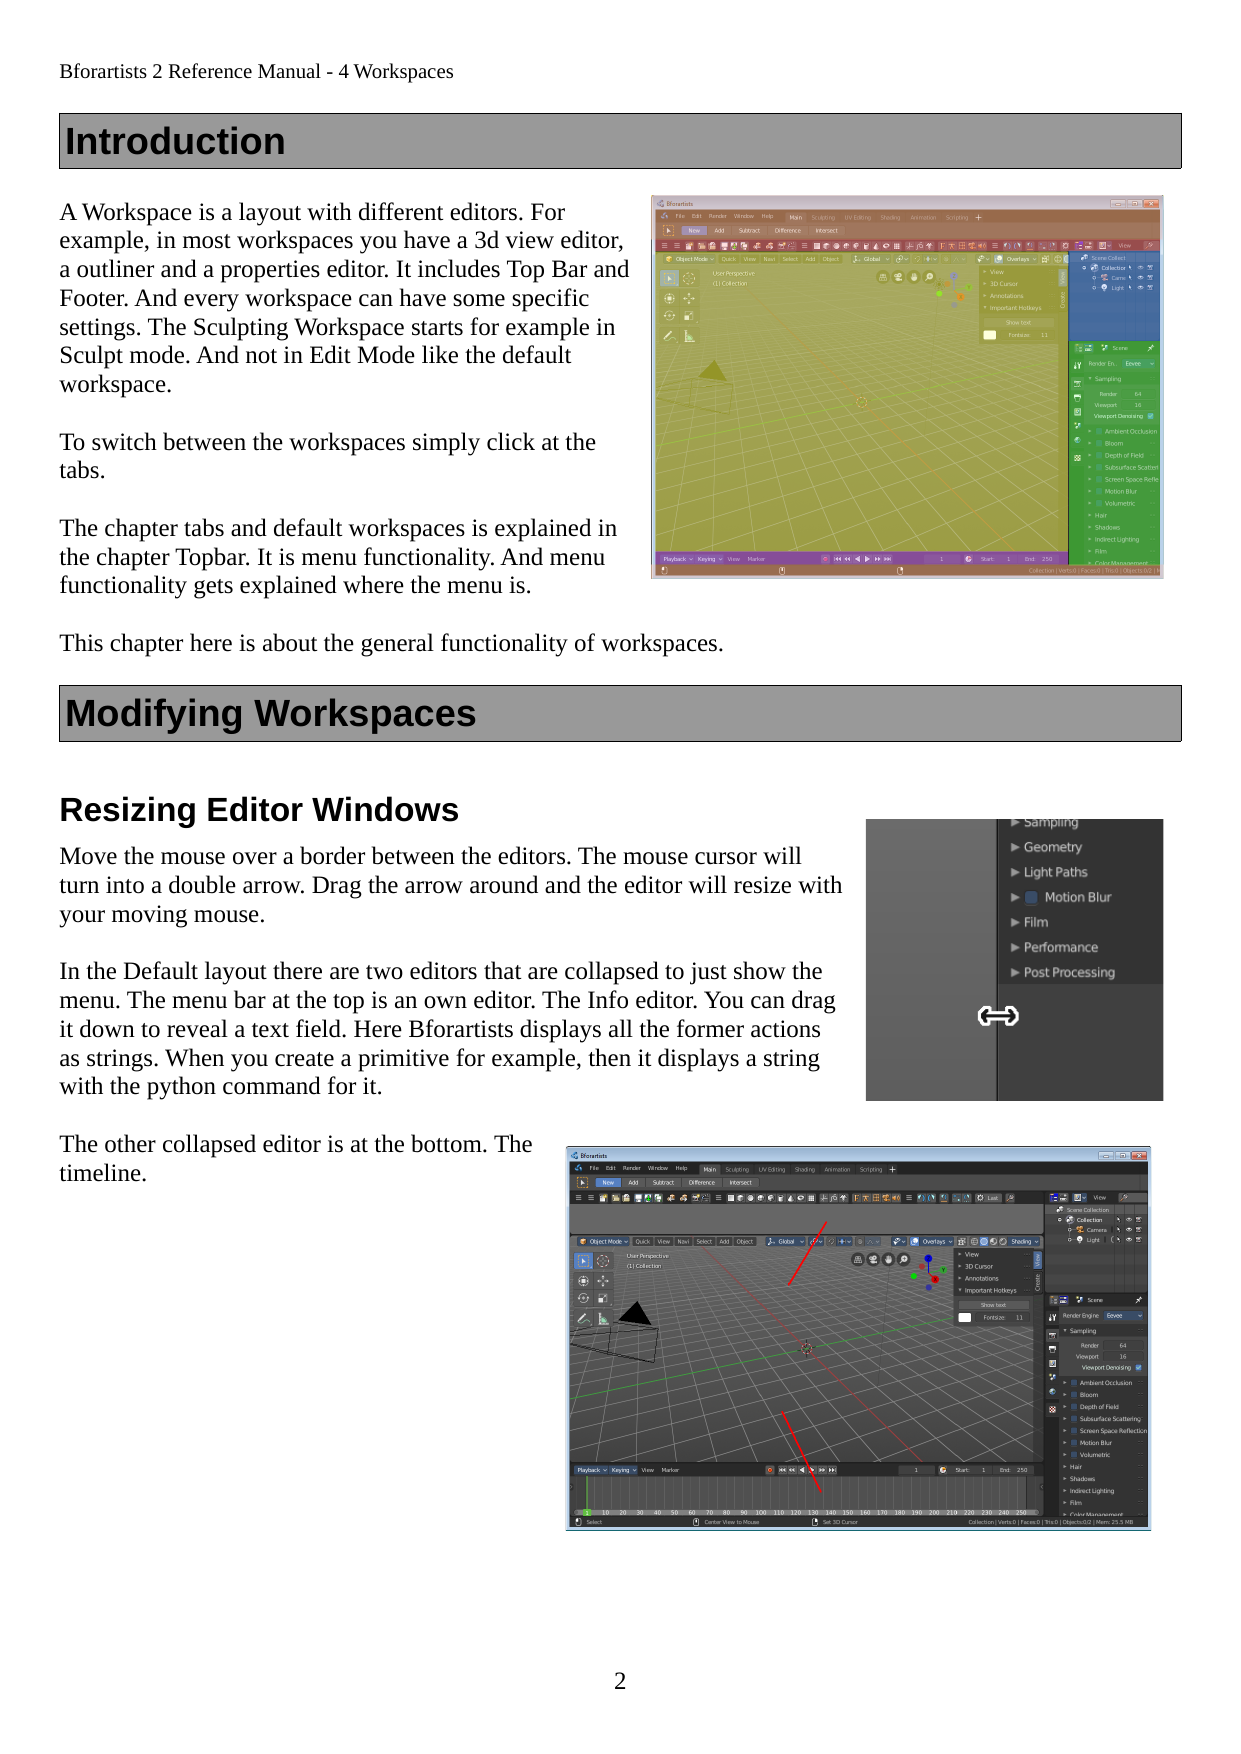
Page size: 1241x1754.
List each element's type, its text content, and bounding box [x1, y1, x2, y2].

text A Workspace is a layout with different editors. For example, in most workspaces you have a 3d view editor, a outliner and a properties editor. It includes Top Bar and Footer. And every workspace can have some specific settings. The Sculpting Workspace starts for example in Sculpt mode. And not in Edit Mode like the default workspace. [59, 197, 651, 398]
text The other collapsed editor is at the bottom. The timeline. [59, 1129, 1181, 1186]
picture [865, 819, 1164, 1101]
text This chapter here is about the general functionality of workspaces. [59, 628, 1181, 657]
picture [651, 195, 1164, 579]
text To switch between the workspaces simply click at the tabs. [59, 427, 651, 484]
table_header Introduction [60, 114, 1181, 168]
text The chapter tabs and default workspaces is explained in the chapter Topbar. It is menu functionality. And menu functionality gets explained where the menu is. [59, 513, 1181, 599]
text In the Default layout there are two editors that are collapsed to just show the menu. The menu bar at the top is an own editor. The Info editor. You can drag it down to reveal a text field. Here Bforartists displays all the former actions as strings. When you create a primitive for example, then it displays a string with the python command for it. [59, 956, 865, 1100]
subtitle Resizing Editor Windows [59, 790, 1181, 829]
picture [565, 1146, 1152, 1531]
table_header Modifying Workspaces [60, 686, 1181, 741]
text Move the mouse over a border between the editors. The mouse cursor will turn into a double arrow. Drag the arrow around and the editor will resize with your moving mouse. [59, 841, 865, 928]
